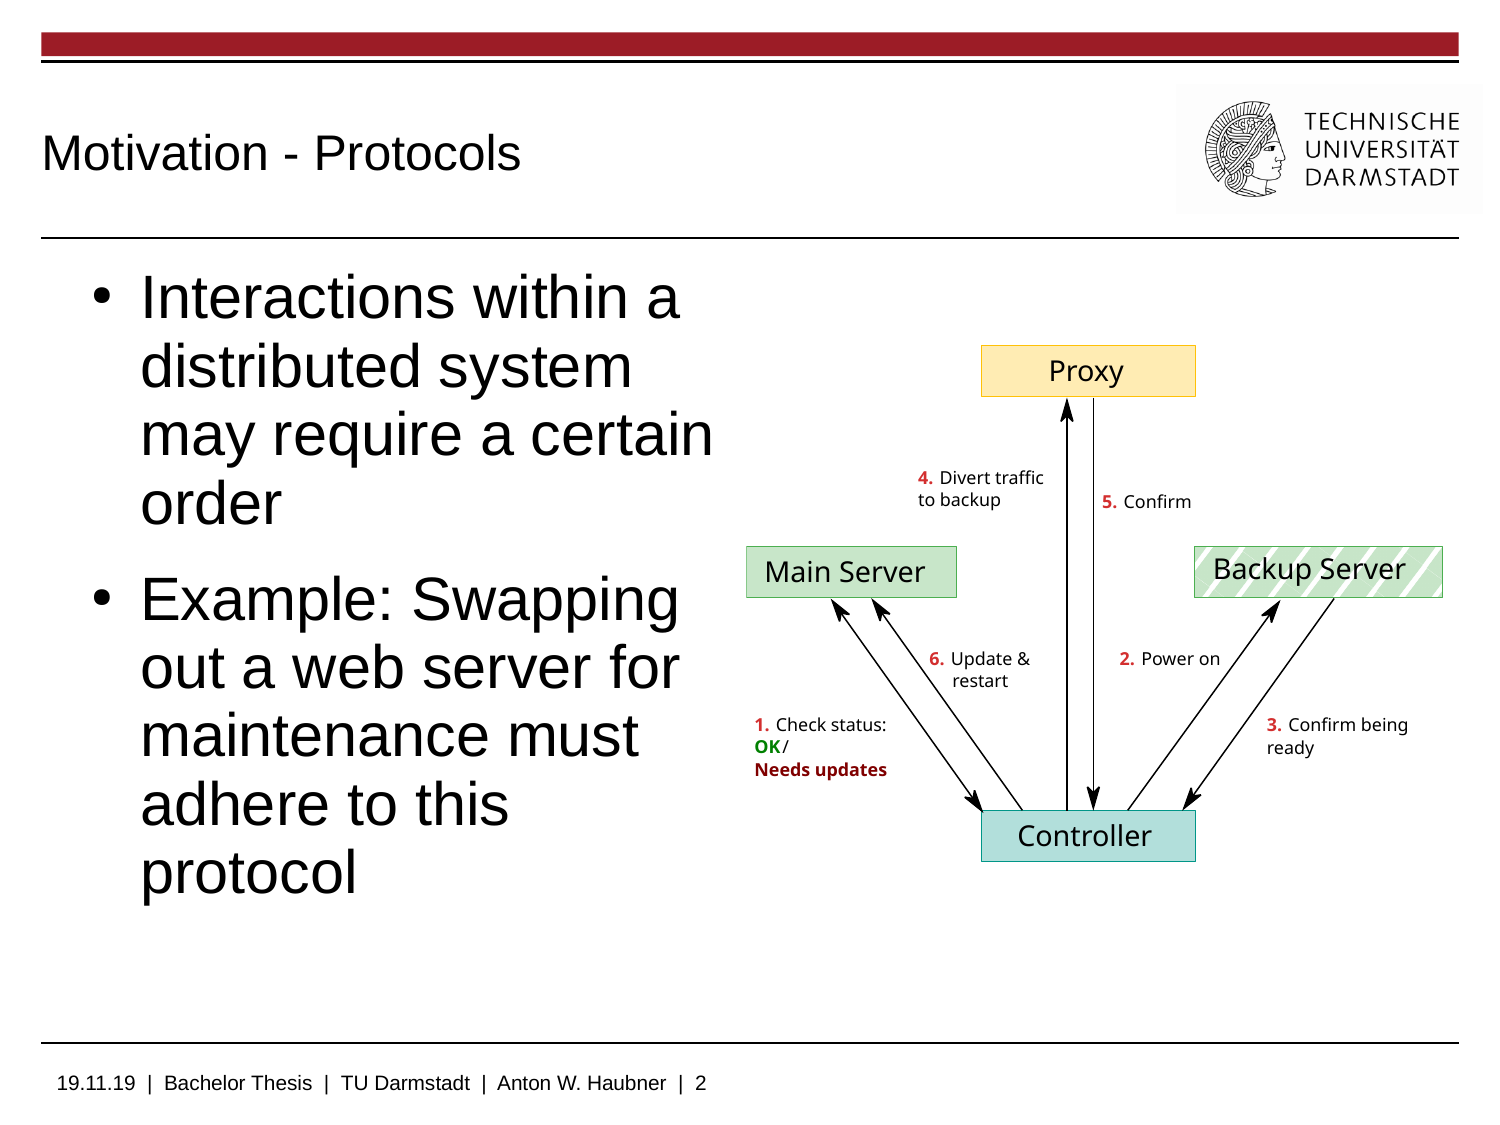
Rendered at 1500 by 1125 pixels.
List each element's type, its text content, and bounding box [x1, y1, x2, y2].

title Motivation - Protocols [41, 78, 1131, 229]
list Interactions within a distributed system may require a certain order Example: Swapping out a web server for maintenance must adhere to this protocol [75, 263, 734, 916]
picture [746, 344, 1444, 863]
